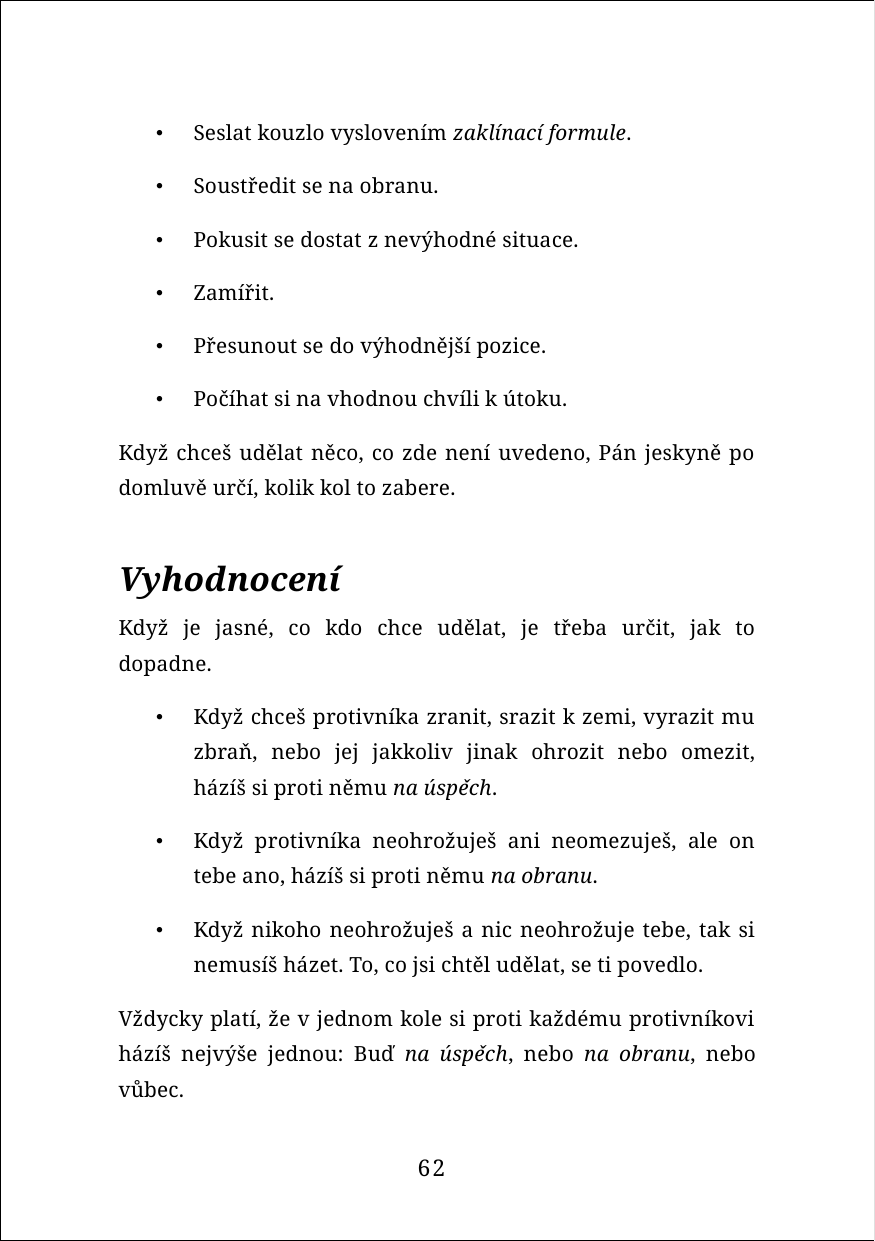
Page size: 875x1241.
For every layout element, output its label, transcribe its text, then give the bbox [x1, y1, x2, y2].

list Když chceš protivníka zranit, srazit k zemi, vyrazit mu zbraň, nebo jej jakkoliv jinak ohrozit nebo omezit, házíš si proti němu na úspěch. [156, 702, 756, 801]
list Když nikoho neohrožuješ a nic neohrožuje tebe, tak si nemusíš házet. To, co jsi chtěl udělat, se ti povedlo. [156, 915, 756, 979]
list Když protivníka neohrožuješ ani neomezuješ, ale on tebe ano, házíš si proti němu na obranu. [156, 826, 756, 890]
list Počíhat si na vhodnou chvíli k útoku. [156, 384, 756, 413]
list Přesunout se do výhodnější pozice. [156, 331, 756, 359]
list Zamířit. [156, 278, 756, 306]
list Pokusit se dostat z nevýhodné situace. [156, 225, 756, 253]
text Vždycky platí, že v jednom kole si proti každému protivníkovi házíš nejvýše jednou: Buď na úspěch, nebo na obranu, nebo vůbec. [118, 1004, 756, 1103]
subtitle Vyhodnocení [118, 556, 756, 601]
text Když je jasné, co kdo chce udělat, je třeba určit, jak to dopadne. [118, 613, 756, 677]
list Soustředit se na obranu. [156, 171, 756, 200]
text Když chceš udělat něco, co zde není uvedeno, Pán jeskyně po domluvě určí, kolik kol to zabere. [118, 438, 756, 502]
list Seslat kouzlo vyslovením zaklínací formule. [156, 118, 756, 147]
